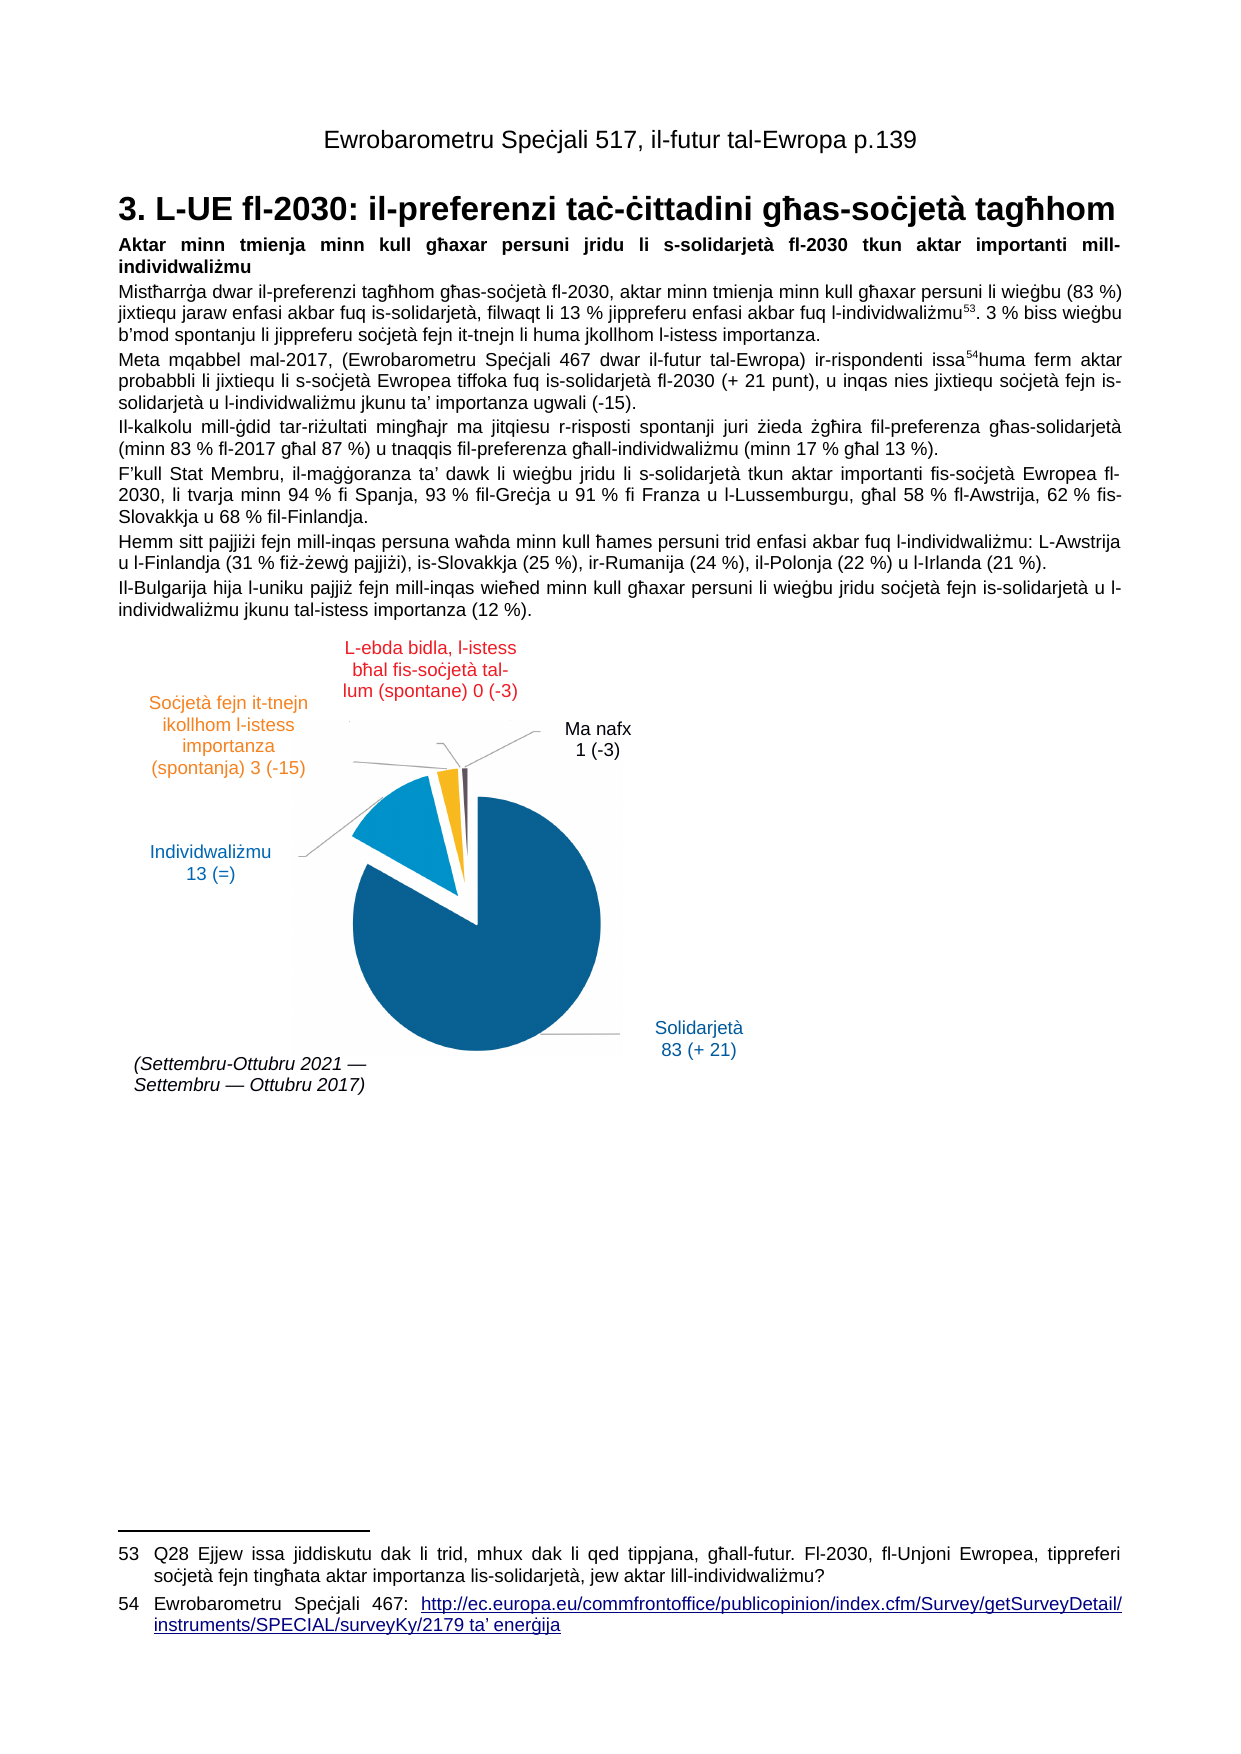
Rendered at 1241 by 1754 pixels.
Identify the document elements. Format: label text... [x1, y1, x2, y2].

text Il-kalkolu mill-ġdid tar-riżultati mingħajr ma jitqiesu r-risposti spontanji juri żieda żgħira fil-preferenza għas-solidarjetà (minn 83 % fl-2017 għal 87 %) u tnaqqis fil-preferenza għall-individwaliżmu (minn 17 % għal 13 %). [118, 416, 1122, 459]
text Ewrobarometru Speċjali 467: http://ec.europa.eu/commfrontoffice/publicopinion/index.cfm/Survey/getSurveyDetail/instruments/SPECIAL/surveyKy/2179 ta’ enerġija [118, 1593, 1122, 1636]
text Q28 Ejjew issa jiddiskutu dak li trid, mhux dak li qed tippjana, għall-futur. Fl-2030, fl-Unjoni Ewropea, tippreferi soċjetà fejn tingħata aktar importanza lis-solidarjetà, jew aktar lill-individwaliżmu? [118, 1543, 1122, 1586]
picture [290, 720, 622, 1056]
text F’kull Stat Membru, il-maġġoranza ta’ dawk li wieġbu jridu li s-solidarjetà tkun aktar importanti fis-soċjetà Ewropea fl-2030, li tvarja minn 94 % fi Spanja, 93 % fil-Greċja u 91 % fi Franza u l-Lussemburgu, għal 58 % fl-Awstrija, 62 % fis-Slovakkja u 68 % fil-Finlandja. [118, 463, 1122, 527]
text Il-Bulgarija hija l-uniku pajjiż fejn mill-inqas wieħed minn kull għaxar persuni li wieġbu jridu soċjetà fejn is-solidarjetà u l-individwaliżmu jkunu tal-istess importanza (12 %). [118, 577, 1122, 620]
subtitle 3. L-UE fl-2030: il-preferenzi taċ-ċittadini għas-soċjetà tagħhom [118, 189, 1122, 228]
text Meta mqabbel mal-2017, (Ewrobarometru Speċjali 467 dwar il-futur tal-Ewropa) ir-rispondenti issahuma ferm aktar probabbli li jixtiequ li s-soċjetà Ewropea tiffoka fuq is-solidarjetà fl-2030 (+ 21 punt), u inqas nies jixtiequ soċjetà fejn is-solidarjetà u l-individwaliżmu jkunu ta’ importanza ugwali (-15). [118, 348, 1122, 413]
text Mistħarrġa dwar il-preferenzi tagħhom għas-soċjetà fl-2030, aktar minn tmienja minn kull għaxar persuni li wieġbu (83 %) jixtiequ jaraw enfasi akbar fuq is-solidarjetà, filwaqt li 13 % jippreferu enfasi akbar fuq l-individwaliżmu. 3 % biss wieġbu b’mod spontanju li jippreferu soċjetà fejn it-tnejn li huma jkollhom l-istess importanza. [118, 281, 1122, 345]
text Aktar minn tmienja minn kull għaxar persuni jridu li s-solidarjetà fl-2030 tkun aktar importanti mill-individwaliżmu [118, 234, 1122, 277]
text Hemm sitt pajjiżi fejn mill-inqas persuna waħda minn kull ħames persuni trid enfasi akbar fuq l-individwaliżmu: L-Awstrija u l-Finlandja (31 % fiż-żewġ pajjiżi), is-Slovakkja (25 %), ir-Rumanija (24 %), il-Polonja (22 %) u l-Irlanda (21 %). [118, 531, 1122, 574]
